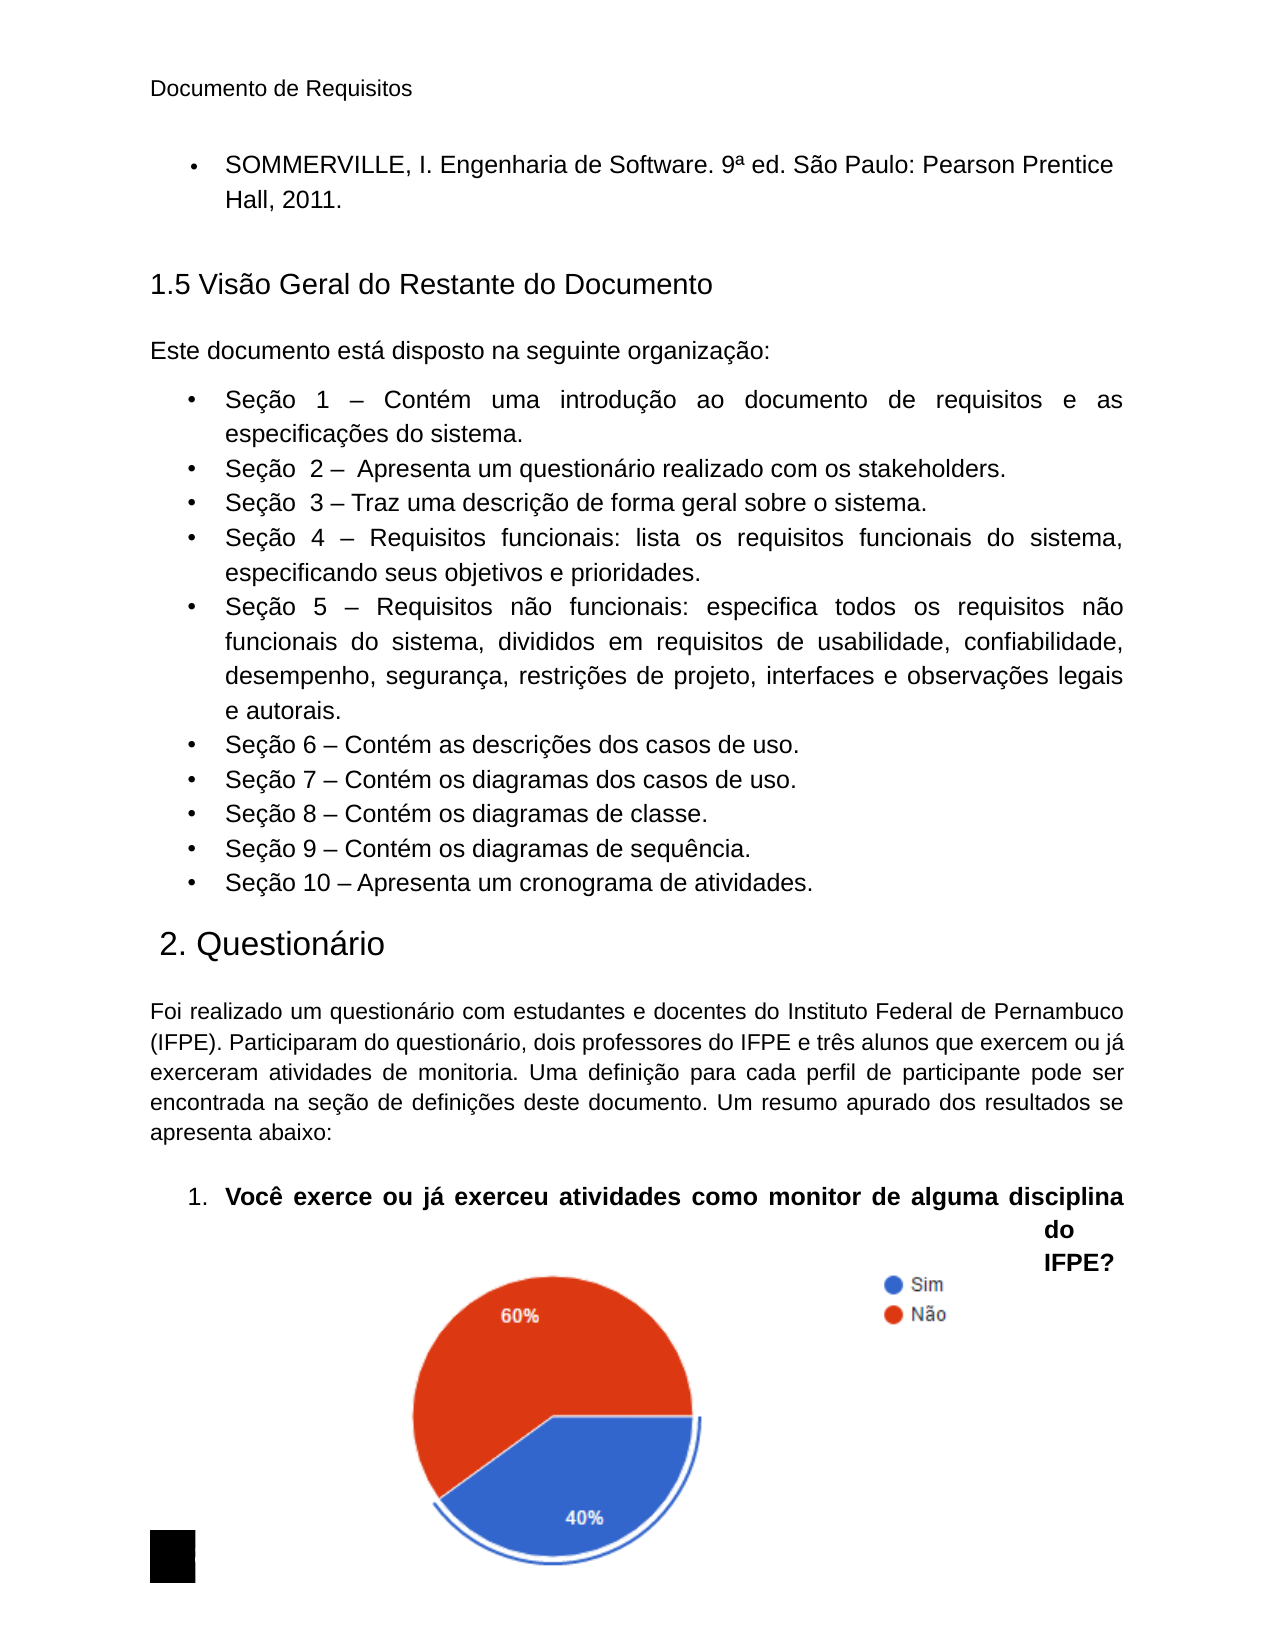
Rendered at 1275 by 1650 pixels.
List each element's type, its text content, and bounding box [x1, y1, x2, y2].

subtitle 1.5 Visão Geral do Restante do Documento [150, 267, 1125, 301]
list Seção 5 – Requisitos não funcionais: especifica todos os requisitos não funcionais do sistema, divididos em requisitos de usabilidade, confiabilidade, desempenho, segurança, restrições de projeto, interfaces e observações legais e autorais. [187, 592, 1125, 724]
list Seção 7 – Contém os diagramas dos casos de uso. [187, 765, 1125, 793]
list Seção 4 – Requisitos funcionais: lista os requisitos funcionais do sistema, especificando seus objetivos e prioridades. [187, 523, 1125, 586]
list SOMMERVILLE, I. Engenharia de Software. 9ª ed. São Paulo: Pearson Prentice Hall, 2011. [187, 150, 1125, 214]
text Foi realizado um questionário com estudantes e docentes do Instituto Federal de Pernambuco (IFPE). Participaram do questionário, dois professores do IFPE e três alunos que exercem ou já exerceram atividades de monitoria. Uma definição para cada perfil de participante pode ser encontrada na seção de definições deste documento. Um resumo apurado dos resultados se apresenta abaixo: [150, 998, 1125, 1145]
list Seção 8 – Contém os diagramas de classe. [187, 799, 1125, 828]
list Seção 2 – Apresenta um questionário realizado com os stakeholders. [187, 454, 1125, 483]
list Seção 6 – Contém as descrições dos casos de uso. [187, 730, 1125, 759]
list Você exerce ou já exerceu atividades como monitor de alguma disciplina do IFPE? [187, 1182, 1125, 1277]
list Seção 3 – Traz uma descrição de forma geral sobre o sistema. [187, 488, 1125, 517]
list Seção 1 – Contém uma introdução ao documento de requisitos e as especificações do sistema. [187, 385, 1125, 448]
picture [195, 1218, 1044, 1650]
subtitle 2. Questionário [150, 924, 1125, 962]
list Seção 9 – Contém os diagramas de sequência. [187, 834, 1125, 863]
list Seção 10 – Apresenta um cronograma de atividades. [187, 868, 1125, 897]
text Este documento está disposto na seguinte organização: [150, 336, 1125, 364]
